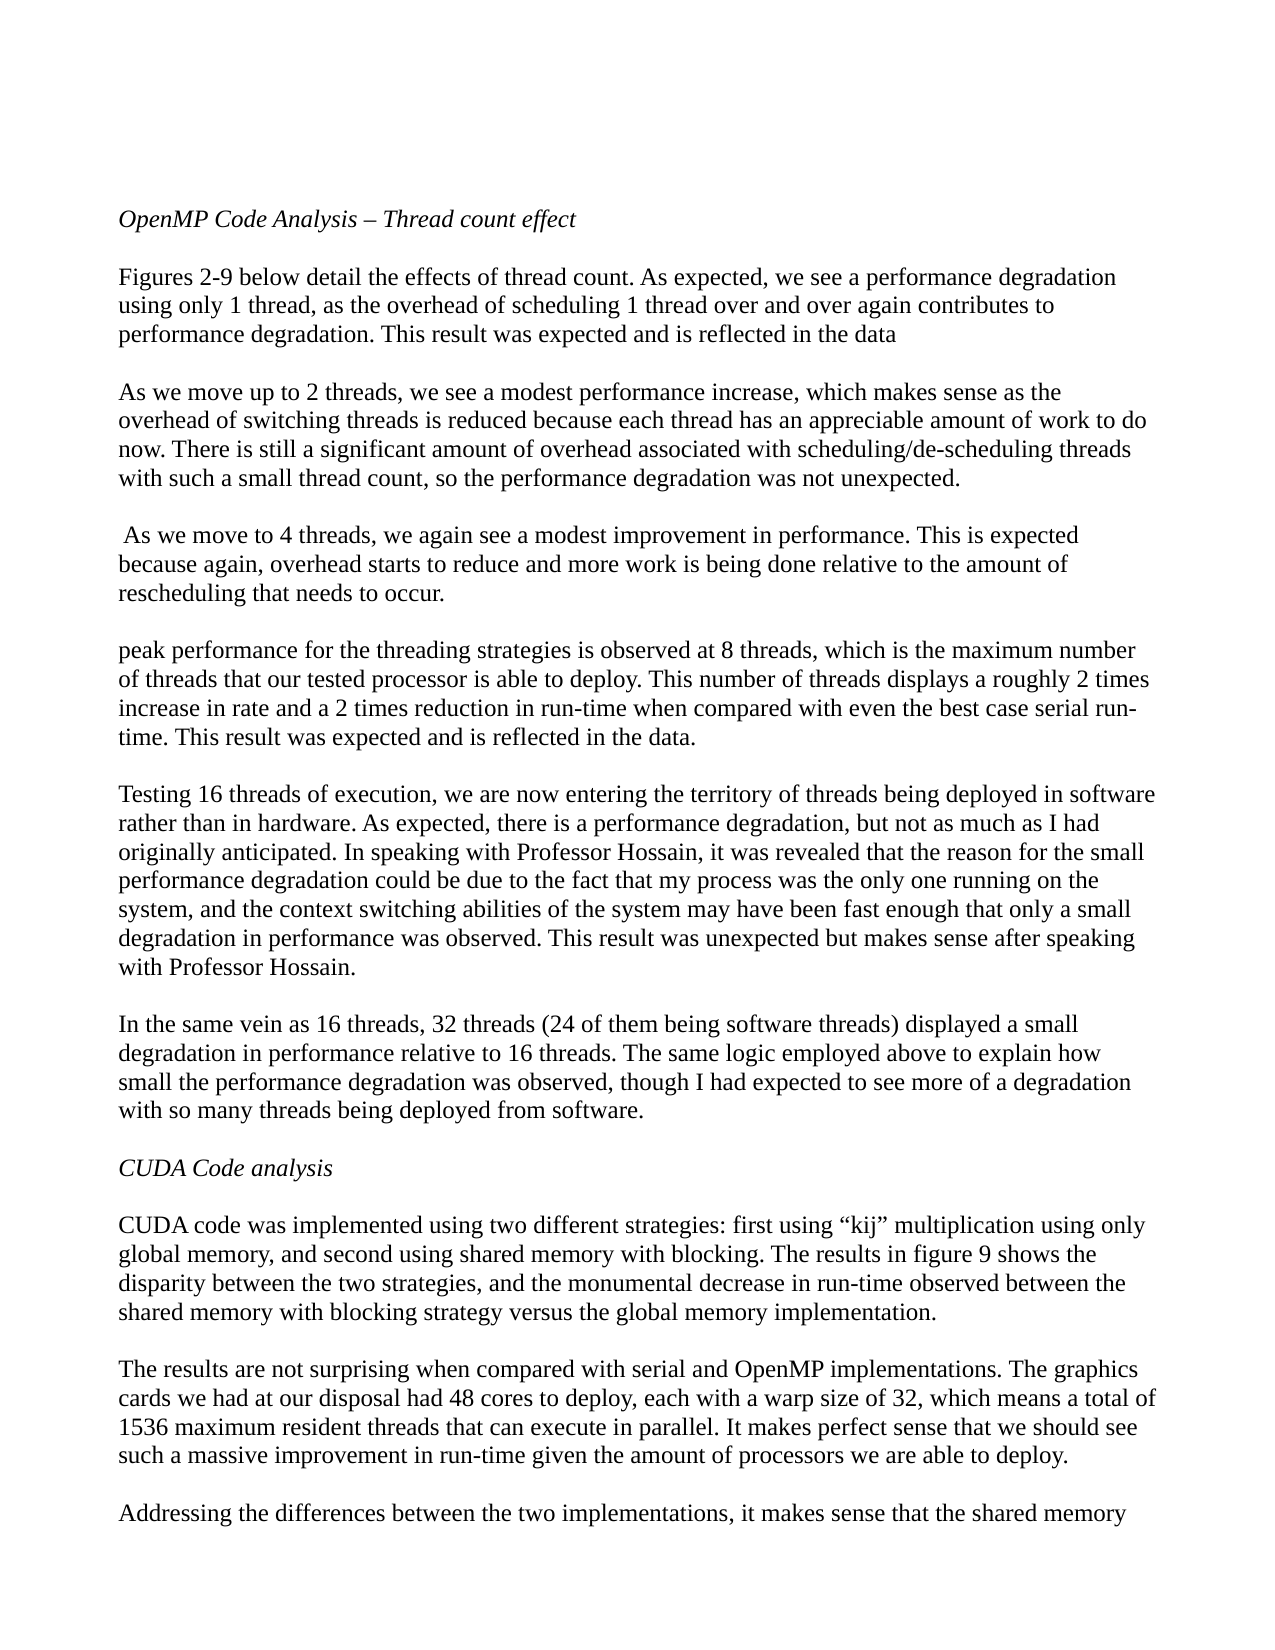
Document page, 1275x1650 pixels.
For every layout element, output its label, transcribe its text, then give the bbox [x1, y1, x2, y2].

text CUDA code was implemented using two different strategies: first using “kij” multiplication using only global memory, and second using shared memory with blocking. The results in figure 9 shows the disparity between the two strategies, and the monumental decrease in run-time observed between the shared memory with blocking strategy versus the global memory implementation. [118, 1211, 1157, 1326]
text The results are not surprising when compared with serial and OpenMP implementations. The graphics cards we had at our disposal had 48 cores to deploy, each with a warp size of 32, which means a total of 1536 maximum resident threads that can execute in parallel. It makes perfect sense that we should see such a massive improvement in run-time given the amount of processors we are able to deploy. [118, 1354, 1157, 1469]
text In the same vein as 16 threads, 32 threads (24 of them being software threads) displayed a small degradation in performance relative to 16 threads. The same logic employed above to explain how small the performance degradation was observed, though I had expected to see more of a degradation with so many threads being deployed from software. [118, 1009, 1157, 1124]
text As we move to 4 threads, we again see a modest improvement in performance. This is expected because again, overhead starts to reduce and more work is being done relative to the amount of rescheduling that needs to occur. [118, 521, 1157, 607]
text CUDA Code analysis [118, 1153, 1157, 1182]
text Testing 16 threads of execution, we are now entering the territory of threads being deployed in software rather than in hardware. As expected, there is a performance degradation, but not as much as I had originally anticipated. In speaking with Professor Hossain, it was revealed that the reason for the small performance degradation could be due to the fact that my process was the only one running on the system, and the context switching abilities of the system may have been fast enough that only a small degradation in performance was observed. This result was unexpected but makes sense after speaking with Professor Hossain. [118, 779, 1157, 981]
text Figures 2-9 below detail the effects of thread count. As expected, we see a performance degradation using only 1 thread, as the overhead of scheduling 1 thread over and over again contributes to performance degradation. This result was expected and is reflected in the data [118, 262, 1157, 348]
text OpenMP Code Analysis – Thread count effect [118, 204, 1157, 233]
text As we move up to 2 threads, we see a modest performance increase, which makes sense as the overhead of switching threads is reduced because each thread has an appreciable amount of work to do now. There is still a significant amount of overhead associated with scheduling/de-scheduling threads with such a small thread count, so the performance degradation was not unexpected. [118, 377, 1157, 492]
text peak performance for the threading strategies is observed at 8 threads, which is the maximum number of threads that our tested processor is able to deploy. This number of threads displays a roughly 2 times increase in rate and a 2 times reduction in run-time when compared with even the best case serial run-time. This result was expected and is reflected in the data. [118, 636, 1157, 751]
text Addressing the differences between the two implementations, it makes sense that the shared memory [118, 1498, 1157, 1527]
